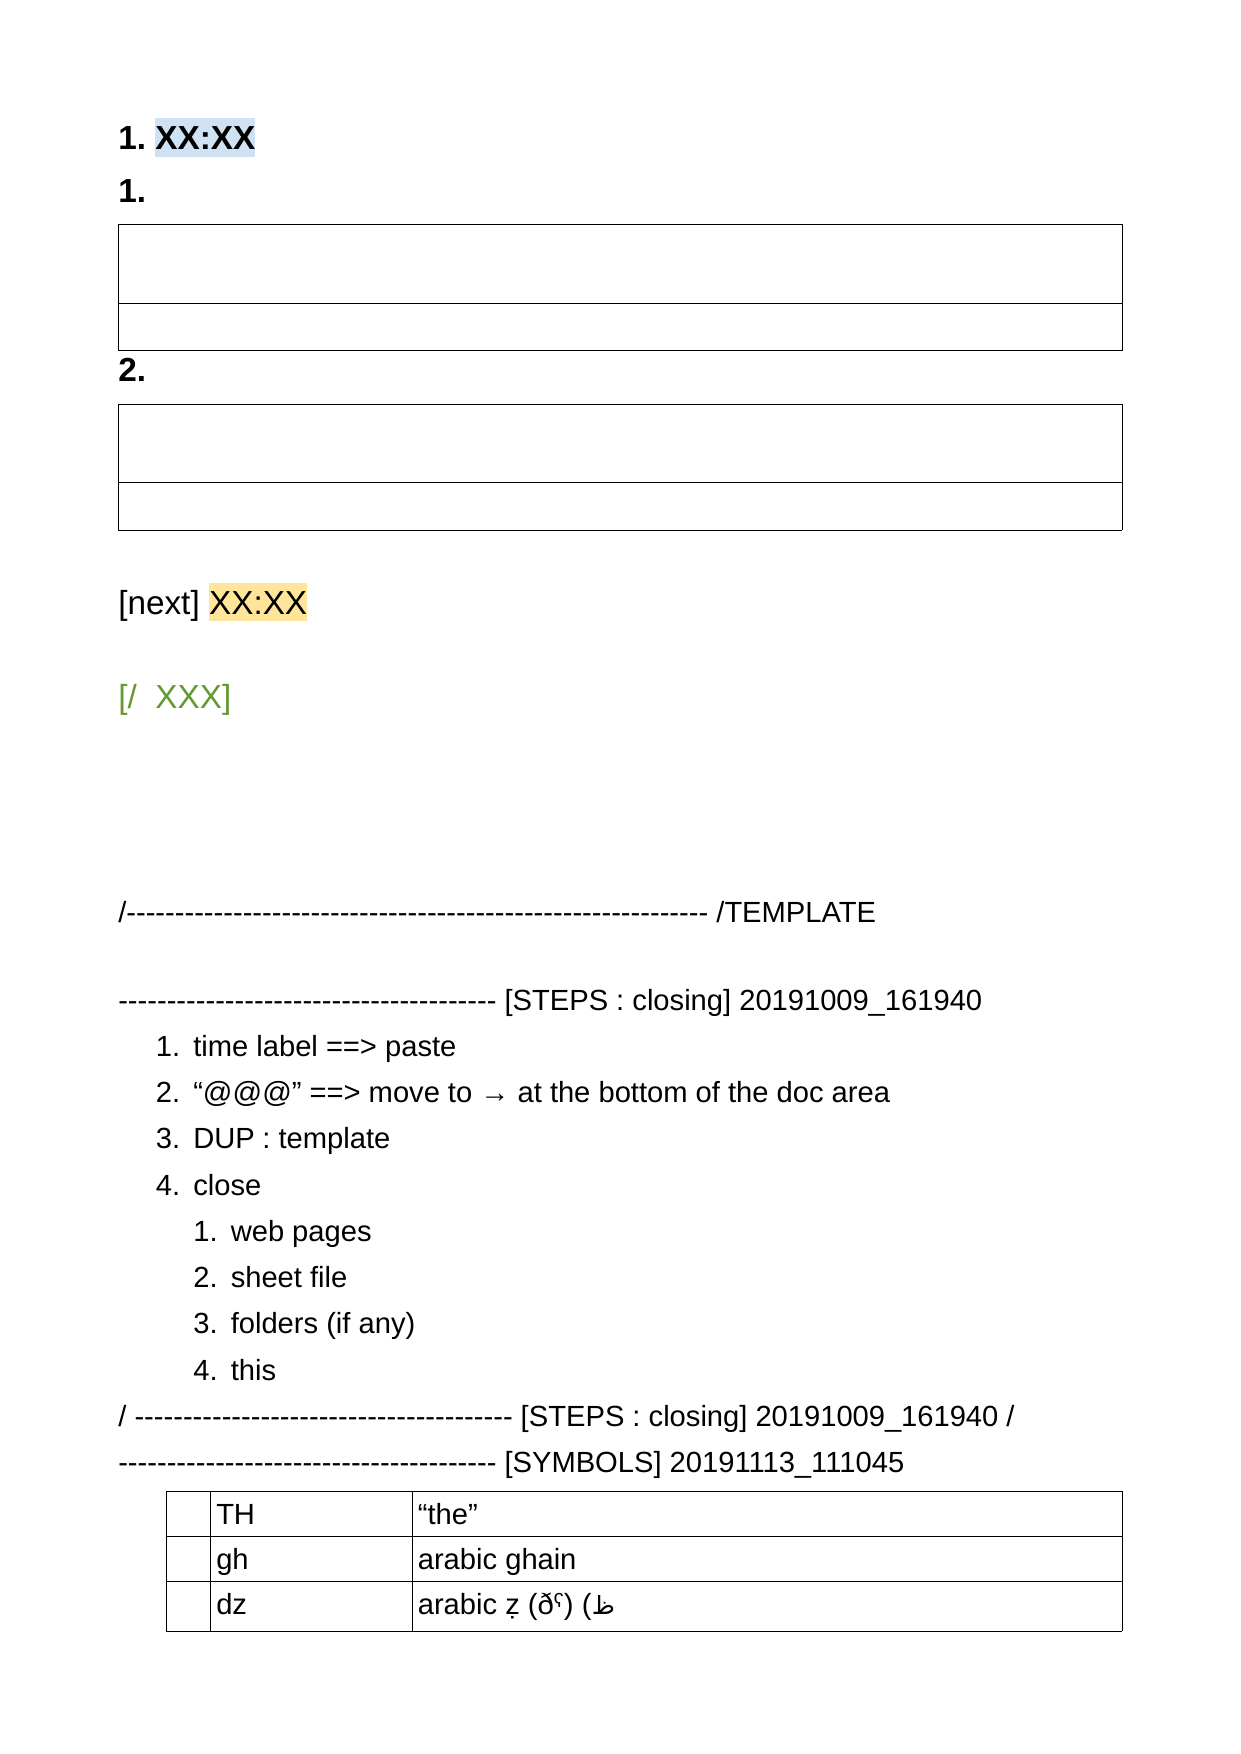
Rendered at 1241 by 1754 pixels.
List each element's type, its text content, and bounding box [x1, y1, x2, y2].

table_cell arabic ẓ (ðˁ) (ظ [413, 1582, 1122, 1631]
text [/ XXX] [118, 677, 1122, 715]
text /------------------------------------------------------------ /TEMPLATE [118, 895, 1122, 928]
list “@@@” ==> move to → at the bottom of the doc area [156, 1075, 1122, 1108]
list time label ==> paste [156, 1029, 1122, 1062]
table_header [167, 1492, 210, 1536]
text 2. [118, 351, 1122, 389]
list sheet file [193, 1260, 1122, 1293]
list close [156, 1167, 1122, 1201]
table_cell [167, 1537, 210, 1581]
table_header [119, 225, 1122, 303]
table_header “the” [413, 1492, 1122, 1536]
list folders (if any) [193, 1306, 1122, 1340]
text --------------------------------------- [STEPS : closing] 20191009_161940 [118, 982, 1122, 1016]
list web pages [193, 1214, 1122, 1247]
table_cell gh [211, 1537, 412, 1581]
list DUP : template [156, 1121, 1122, 1155]
table_cell [119, 483, 1122, 529]
text / --------------------------------------- [STEPS : closing] 20191009_161940 / [118, 1399, 1122, 1432]
text [next] XX:XX [118, 583, 1122, 621]
table_header [119, 405, 1122, 482]
table_header TH [211, 1492, 412, 1536]
text 1. [118, 171, 1122, 209]
text 1. XX:XX [118, 118, 1122, 157]
table_cell [119, 304, 1122, 350]
table_cell arabic ghain [413, 1537, 1122, 1581]
table_cell [167, 1582, 210, 1631]
text --------------------------------------- [SYMBOLS] 20191113_111045 [118, 1445, 1122, 1478]
table_cell dz [211, 1582, 412, 1631]
list this [193, 1352, 1122, 1386]
